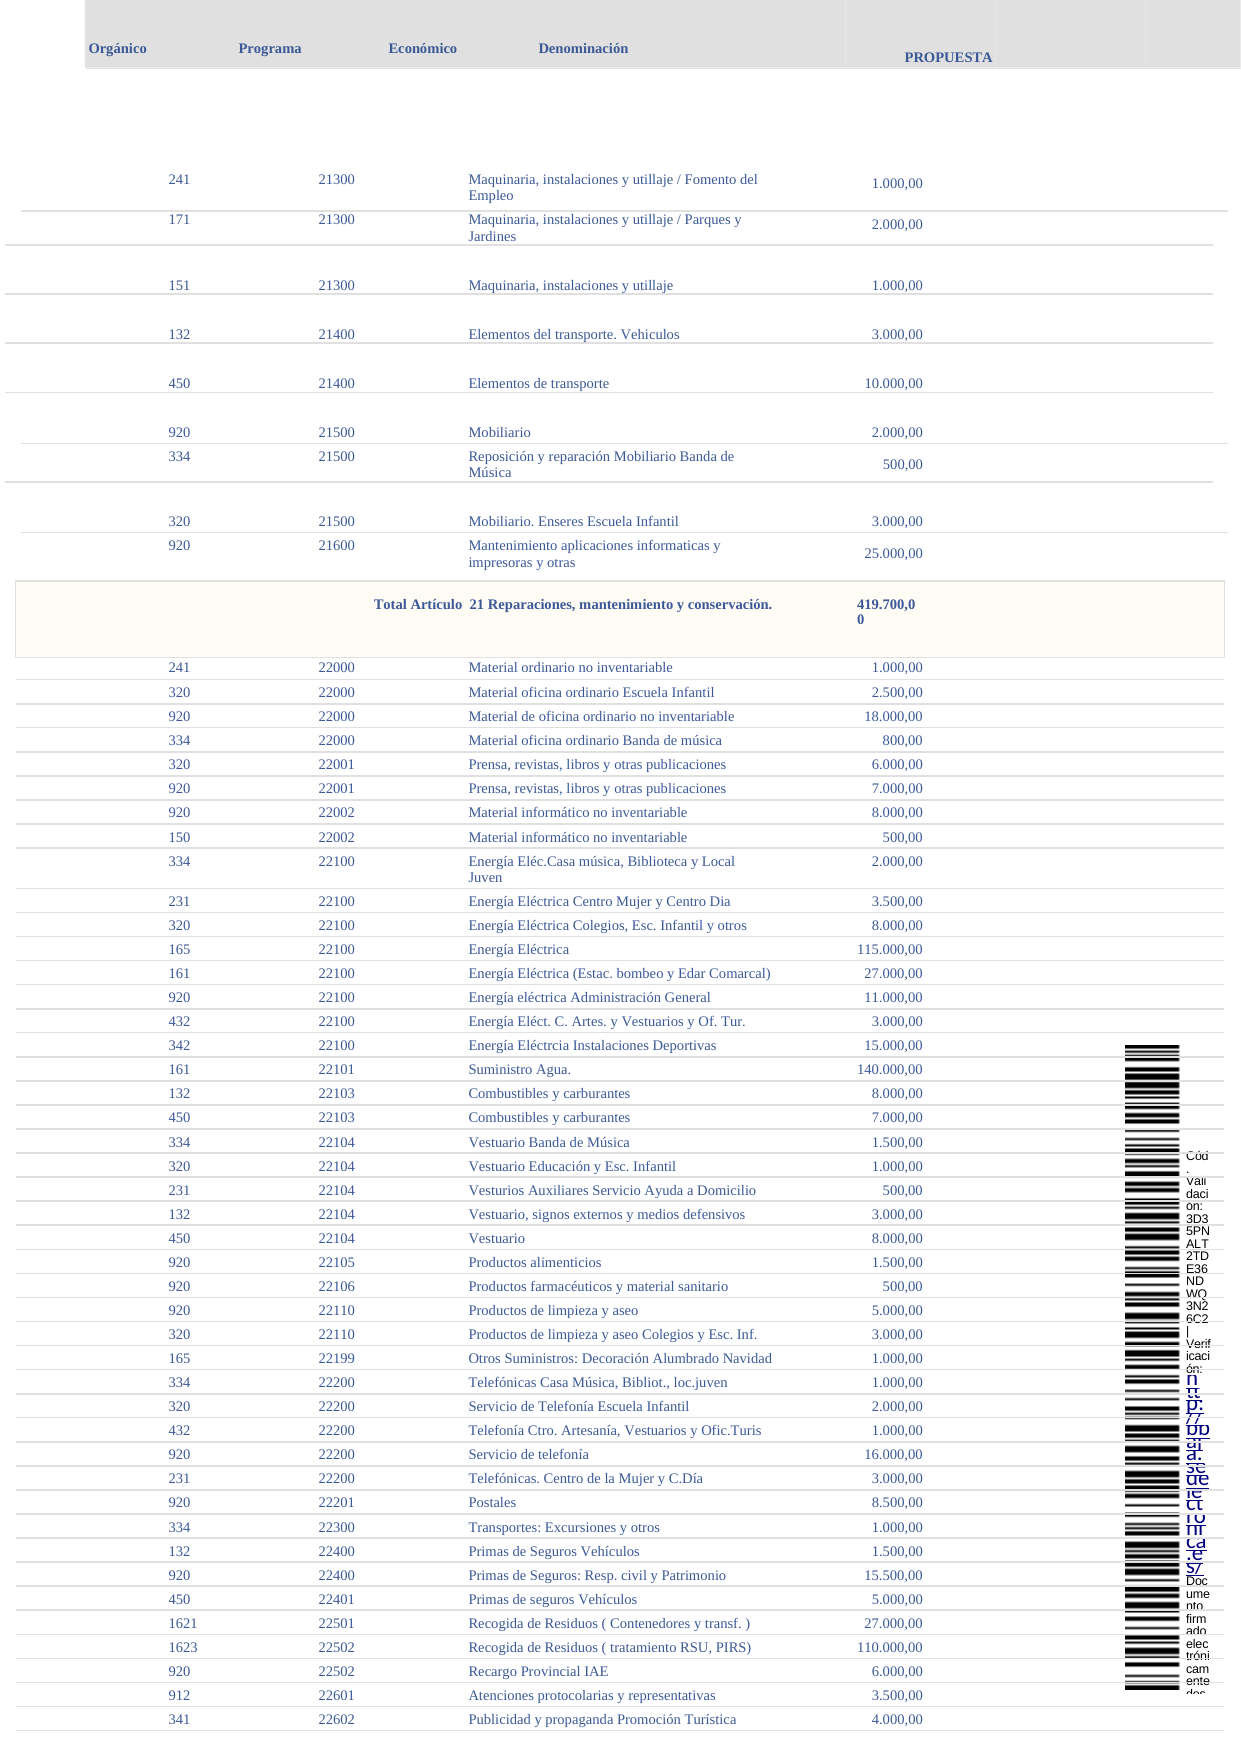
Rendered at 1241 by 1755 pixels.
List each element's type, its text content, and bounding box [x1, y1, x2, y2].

table_cell 450 [16, 1226, 258, 1248]
table_cell 1.000,00 [815, 1515, 980, 1537]
table_cell [1213, 1563, 1224, 1585]
table_cell [1213, 1467, 1224, 1489]
table_cell [980, 1346, 1125, 1369]
table_cell 22199 [258, 1346, 411, 1369]
table_cell 15.000,00 [815, 1033, 980, 1056]
table_cell 161 [16, 1058, 258, 1080]
table_cell Energía Eléctrica Colegios, Esc. Infantil y otros [411, 913, 814, 936]
table_cell 3.500,00 [815, 1683, 980, 1706]
table_cell [1184, 1082, 1224, 1104]
table_cell 3.000,00 [815, 1202, 980, 1224]
table_cell [1213, 1587, 1224, 1609]
text 132 21400 Elementos del transporte. Vehiculos 3.000,00 [168, 326, 1236, 342]
table_cell [980, 1395, 1125, 1417]
table_cell 920 [16, 1250, 258, 1272]
table_cell 22002 [258, 825, 411, 847]
table_cell 500,00 [815, 1274, 980, 1297]
table_cell 500,00 [815, 1178, 980, 1200]
table_cell [1213, 1539, 1224, 1561]
table_cell Combustibles y carburantes [411, 1082, 814, 1104]
table_cell 341 [16, 1707, 258, 1730]
table_header Material ordinario no inventariable [411, 658, 814, 679]
table_cell 132 [16, 1082, 258, 1104]
table_cell 27.000,00 [815, 1611, 980, 1633]
table_cell 800,00 [815, 728, 980, 751]
table_cell 165 [16, 1346, 258, 1369]
table_cell Energía Eléc.Casa música, Biblioteca y Local Juven [411, 849, 814, 887]
table_cell 22100 [258, 1033, 411, 1056]
table_cell [980, 1082, 1125, 1104]
table_cell 920 [16, 1298, 258, 1321]
table_cell 22502 [258, 1635, 411, 1657]
table_cell Otros Suministros: Decoración Alumbrado Navidad [411, 1346, 814, 1369]
table_cell 3.000,00 [815, 1467, 980, 1489]
table_cell Publicidad y propaganda Promoción Turística [411, 1707, 814, 1730]
table_cell 320 [16, 680, 258, 703]
table_cell 6.000,00 [815, 1659, 980, 1682]
table_cell [1213, 1178, 1224, 1200]
table_cell 22100 [258, 937, 411, 960]
table_cell 320 [16, 1322, 258, 1345]
table_header 241 [16, 658, 258, 679]
table_cell [1213, 1274, 1224, 1297]
table_cell 22104 [258, 1154, 411, 1176]
table_cell 165 [16, 937, 258, 960]
table_cell 231 [16, 1467, 258, 1489]
table_cell [980, 1322, 1125, 1345]
table_cell 8.000,00 [815, 801, 980, 823]
table_cell [980, 1250, 1125, 1272]
table_cell [980, 1033, 1224, 1056]
text 500,00 [883, 456, 1236, 472]
table_cell [980, 1491, 1125, 1513]
table_cell [1213, 1250, 1224, 1272]
table_cell Vesturios Auxiliares Servicio Ayuda a Domicilio [411, 1178, 814, 1200]
table_cell [980, 1467, 1125, 1489]
table_cell 161 [16, 961, 258, 984]
table_cell 920 [16, 985, 258, 1008]
table_cell 2.000,00 [815, 849, 980, 887]
table_cell 920 [16, 1563, 258, 1585]
table_cell Postales [411, 1491, 814, 1513]
table_cell Suministro Agua. [411, 1058, 814, 1080]
table_cell 1.500,00 [815, 1250, 980, 1272]
table_cell 231 [16, 1178, 258, 1200]
table_cell 22400 [258, 1563, 411, 1585]
table_cell [980, 1202, 1125, 1224]
table_cell [1184, 1106, 1224, 1128]
table_cell [1213, 1202, 1224, 1224]
table_cell Vestuario Educación y Esc. Infantil [411, 1154, 814, 1176]
table_cell [980, 825, 1224, 847]
table_cell [1213, 1395, 1224, 1417]
table_cell [980, 753, 1224, 775]
table_cell Energía Eléct. C. Artes. y Vestuarios y Of. Tur. [411, 1010, 814, 1032]
table_cell 22401 [258, 1587, 411, 1609]
text 334 21500 Reposición y reparación Mobiliario Banda de Música [168, 448, 734, 481]
table_cell [1213, 1418, 1224, 1441]
table_cell Material oficina ordinario Escuela Infantil [411, 680, 814, 703]
table_cell 22400 [258, 1539, 411, 1561]
table_cell [1213, 1322, 1224, 1345]
table_cell [980, 777, 1224, 799]
table_cell 1.000,00 [815, 1154, 980, 1176]
table_cell [980, 1587, 1125, 1609]
table_cell 22200 [258, 1443, 411, 1465]
table_cell Telefónicas. Centro de la Mujer y C.Día [411, 1467, 814, 1489]
table_cell 22000 [258, 705, 411, 727]
table_cell [1213, 1154, 1224, 1176]
table_cell Productos de limpieza y aseo Colegios y Esc. Inf. [411, 1322, 814, 1345]
table_cell 22103 [258, 1082, 411, 1104]
table_cell 22100 [258, 849, 411, 887]
table_cell 320 [16, 913, 258, 936]
table_cell [980, 1058, 1125, 1080]
table_cell 8.000,00 [815, 1082, 980, 1104]
table_header 22000 [258, 658, 411, 679]
table_cell 22100 [258, 889, 411, 912]
table_cell [980, 1298, 1125, 1321]
table_cell 3.000,00 [815, 1010, 980, 1032]
table_cell 920 [16, 1659, 258, 1682]
table_cell 334 [16, 849, 258, 887]
table_cell 22104 [258, 1226, 411, 1248]
table_cell Recogida de Residuos ( Contenedores y transf. ) [411, 1611, 814, 1633]
table_cell 110.000,00 [815, 1635, 980, 1657]
table_cell 22100 [258, 1010, 411, 1032]
table_cell 320 [16, 753, 258, 775]
table_cell 22502 [258, 1659, 411, 1682]
table_cell 22100 [258, 913, 411, 936]
table_cell Servicio de telefonía [411, 1443, 814, 1465]
table_cell Energía Eléctrica Centro Mujer y Centro Dia [411, 889, 814, 912]
text 920 21500 Mobiliario 2.000,00 [168, 424, 1236, 441]
table_cell 22001 [258, 777, 411, 799]
text 241 21300 Maquinaria, instalaciones y utillaje / Fomento del Empleo [168, 171, 758, 204]
table_cell [980, 1611, 1125, 1633]
table_cell Energía eléctrica Administración General [411, 985, 814, 1008]
table_header 1.000,00 [815, 658, 980, 679]
table_cell 27.000,00 [815, 961, 980, 984]
table_cell [1213, 1635, 1224, 1657]
table_cell Recogida de Residuos ( tratamiento RSU, PIRS) [411, 1635, 814, 1657]
table_cell 140.000,00 [815, 1058, 980, 1080]
table_cell [980, 1707, 1224, 1730]
text 1.000,00 [872, 175, 1236, 192]
table_cell [980, 1539, 1125, 1561]
table_cell [1213, 1370, 1224, 1393]
table_cell 5.000,00 [815, 1298, 980, 1321]
table_cell 432 [16, 1418, 258, 1441]
table_cell 22103 [258, 1106, 411, 1128]
table_cell 22100 [258, 985, 411, 1008]
table_cell 22110 [258, 1322, 411, 1345]
table_cell 1.000,00 [815, 1370, 980, 1393]
table_cell 132 [16, 1202, 258, 1224]
table_cell Energía Eléctrica (Estac. bombeo y Edar Comarcal) [411, 961, 814, 984]
table_cell Recargo Provincial IAE [411, 1659, 814, 1682]
table_cell [980, 1515, 1125, 1537]
table_cell 920 [16, 801, 258, 823]
table_cell 2.500,00 [815, 680, 980, 703]
table_cell [980, 1274, 1125, 1297]
table_cell 18.000,00 [815, 705, 980, 727]
table_cell 22200 [258, 1467, 411, 1489]
table_cell 7.000,00 [815, 1106, 980, 1128]
table_cell 231 [16, 889, 258, 912]
table_cell 320 [16, 1395, 258, 1417]
table_cell [1213, 1515, 1224, 1537]
table_cell 450 [16, 1587, 258, 1609]
table_cell [980, 728, 1224, 751]
table_cell 22104 [258, 1130, 411, 1152]
table_cell 16.000,00 [815, 1443, 980, 1465]
table_cell 920 [16, 705, 258, 727]
table_cell Telefónicas Casa Música, Bibliot., loc.juven [411, 1370, 814, 1393]
table_cell Vestuario Banda de Música [411, 1130, 814, 1152]
table_cell Energía Eléctrcia Instalaciones Deportivas [411, 1033, 814, 1056]
table_cell 22300 [258, 1515, 411, 1537]
table_cell 8.000,00 [815, 1226, 980, 1248]
table_cell 1.000,00 [815, 1418, 980, 1441]
table_cell [1184, 1058, 1224, 1080]
table_cell 22001 [258, 753, 411, 775]
table_cell [980, 985, 1224, 1008]
table_cell Material informático no inventariable [411, 825, 814, 847]
table_cell Energía Eléctrica [411, 937, 814, 960]
table_cell [1213, 1226, 1224, 1248]
table_cell Transportes: Excursiones y otros [411, 1515, 814, 1537]
table_cell 6.000,00 [815, 753, 980, 775]
table_cell 22100 [258, 961, 411, 984]
table_cell [980, 1226, 1125, 1248]
table_cell 22000 [258, 680, 411, 703]
table_cell 342 [16, 1033, 258, 1056]
table_cell [980, 1370, 1125, 1393]
table_cell [980, 889, 1224, 912]
table_cell 320 [16, 1154, 258, 1176]
table_cell Vestuario, signos externos y medios defensivos [411, 1202, 814, 1224]
table_cell 920 [16, 1443, 258, 1465]
table_cell [980, 1659, 1125, 1682]
table_cell [980, 1683, 1224, 1706]
table_cell 2.000,00 [815, 1395, 980, 1417]
table_cell Combustibles y carburantes [411, 1106, 814, 1128]
table_cell Prensa, revistas, libros y otras publicaciones [411, 753, 814, 775]
table_cell Primas de seguros Vehículos [411, 1587, 814, 1609]
table_cell [1213, 1611, 1224, 1633]
table_cell [980, 1106, 1125, 1128]
table_cell 1.500,00 [815, 1539, 980, 1561]
table_cell [1184, 1130, 1224, 1152]
table_cell 22601 [258, 1683, 411, 1706]
table_cell 334 [16, 1370, 258, 1393]
table_cell 7.000,00 [815, 777, 980, 799]
table_cell 22200 [258, 1395, 411, 1417]
table_cell Primas de Seguros Vehículos [411, 1539, 814, 1561]
table_cell [980, 705, 1224, 727]
table_cell 115.000,00 [815, 937, 980, 960]
text 920 21600 Mantenimiento aplicaciones informaticas y impresoras y otras [168, 538, 721, 570]
table_cell 8.500,00 [815, 1491, 980, 1513]
table_cell [980, 961, 1224, 984]
table_cell [1213, 1443, 1224, 1465]
table_cell 22201 [258, 1491, 411, 1513]
table_cell 150 [16, 825, 258, 847]
table_cell [980, 1443, 1125, 1465]
table_cell 1.500,00 [815, 1130, 980, 1152]
table_cell 22110 [258, 1298, 411, 1321]
table_cell [980, 1010, 1224, 1032]
table_cell 22101 [258, 1058, 411, 1080]
table_cell [980, 913, 1224, 936]
text [85, 68, 1236, 167]
table_cell [980, 1130, 1125, 1152]
table_cell Productos de limpieza y aseo [411, 1298, 814, 1321]
table_cell Vestuario [411, 1226, 814, 1248]
table_cell [1213, 1491, 1224, 1513]
text 2.000,00 [872, 215, 1236, 232]
table_cell 334 [16, 728, 258, 751]
table_cell [980, 801, 1224, 823]
table_cell 500,00 [815, 825, 980, 847]
table_header [980, 658, 1224, 679]
table_cell Atenciones protocolarias y representativas [411, 1683, 814, 1706]
text 320 21500 Mobiliario. Enseres Escuela Infantil 3.000,00 [168, 513, 1236, 530]
table_cell 1.000,00 [815, 1346, 980, 1369]
table_cell 920 [16, 777, 258, 799]
table_cell 334 [16, 1130, 258, 1152]
table_cell 132 [16, 1539, 258, 1561]
table_cell 22200 [258, 1370, 411, 1393]
table_cell [980, 1178, 1125, 1200]
table_cell 22200 [258, 1418, 411, 1441]
table_cell 15.500,00 [815, 1563, 980, 1585]
table_cell Primas de Seguros: Resp. civil y Patrimonio [411, 1563, 814, 1585]
table_cell 920 [16, 1274, 258, 1297]
table_cell [980, 1563, 1125, 1585]
table_cell 22000 [258, 728, 411, 751]
table_cell [980, 849, 1224, 887]
table_cell 1623 [16, 1635, 258, 1657]
text 450 21400 Elementos de transporte 10.000,00 [168, 375, 1236, 391]
table_cell Prensa, revistas, libros y otras publicaciones [411, 777, 814, 799]
table_cell [1213, 1346, 1224, 1369]
table_cell Material informático no inventariable [411, 801, 814, 823]
table_cell 22002 [258, 801, 411, 823]
text 171 21300 Maquinaria, instalaciones y utillaje / Parques y Jardines [168, 212, 742, 244]
table_cell 920 [16, 1491, 258, 1513]
table_cell [980, 680, 1224, 703]
table_cell [1213, 1659, 1224, 1682]
table_cell 3.000,00 [815, 1322, 980, 1345]
table_cell 432 [16, 1010, 258, 1032]
table_cell Servicio de Telefonía Escuela Infantil [411, 1395, 814, 1417]
table_cell [980, 1418, 1125, 1441]
table_cell Material oficina ordinario Banda de música [411, 728, 814, 751]
table_cell Productos farmacéuticos y material sanitario [411, 1274, 814, 1297]
table_cell 450 [16, 1106, 258, 1128]
text 25.000,00 [864, 545, 1236, 562]
table_cell 11.000,00 [815, 985, 980, 1008]
table_cell 22602 [258, 1707, 411, 1730]
table_cell Productos alimenticios [411, 1250, 814, 1272]
table_cell 22104 [258, 1202, 411, 1224]
table_cell 3.500,00 [815, 889, 980, 912]
table_cell Material de oficina ordinario no inventariable [411, 705, 814, 727]
table_cell 1621 [16, 1611, 258, 1633]
table_cell [980, 937, 1224, 960]
table_cell 5.000,00 [815, 1587, 980, 1609]
table_cell 334 [16, 1515, 258, 1537]
text 151 21300 Maquinaria, instalaciones y utillaje 1.000,00 [168, 277, 1236, 293]
table_cell 912 [16, 1683, 258, 1706]
table_cell [980, 1154, 1125, 1176]
table_cell 22105 [258, 1250, 411, 1272]
table_cell Telefonía Ctro. Artesanía, Vestuarios y Ofic.Turis [411, 1418, 814, 1441]
table_cell 4.000,00 [815, 1707, 980, 1730]
table_cell 22501 [258, 1611, 411, 1633]
table_cell [1213, 1298, 1224, 1321]
table_cell 22104 [258, 1178, 411, 1200]
table_cell 8.000,00 [815, 913, 980, 936]
table_cell 22106 [258, 1274, 411, 1297]
table_cell [980, 1635, 1125, 1657]
